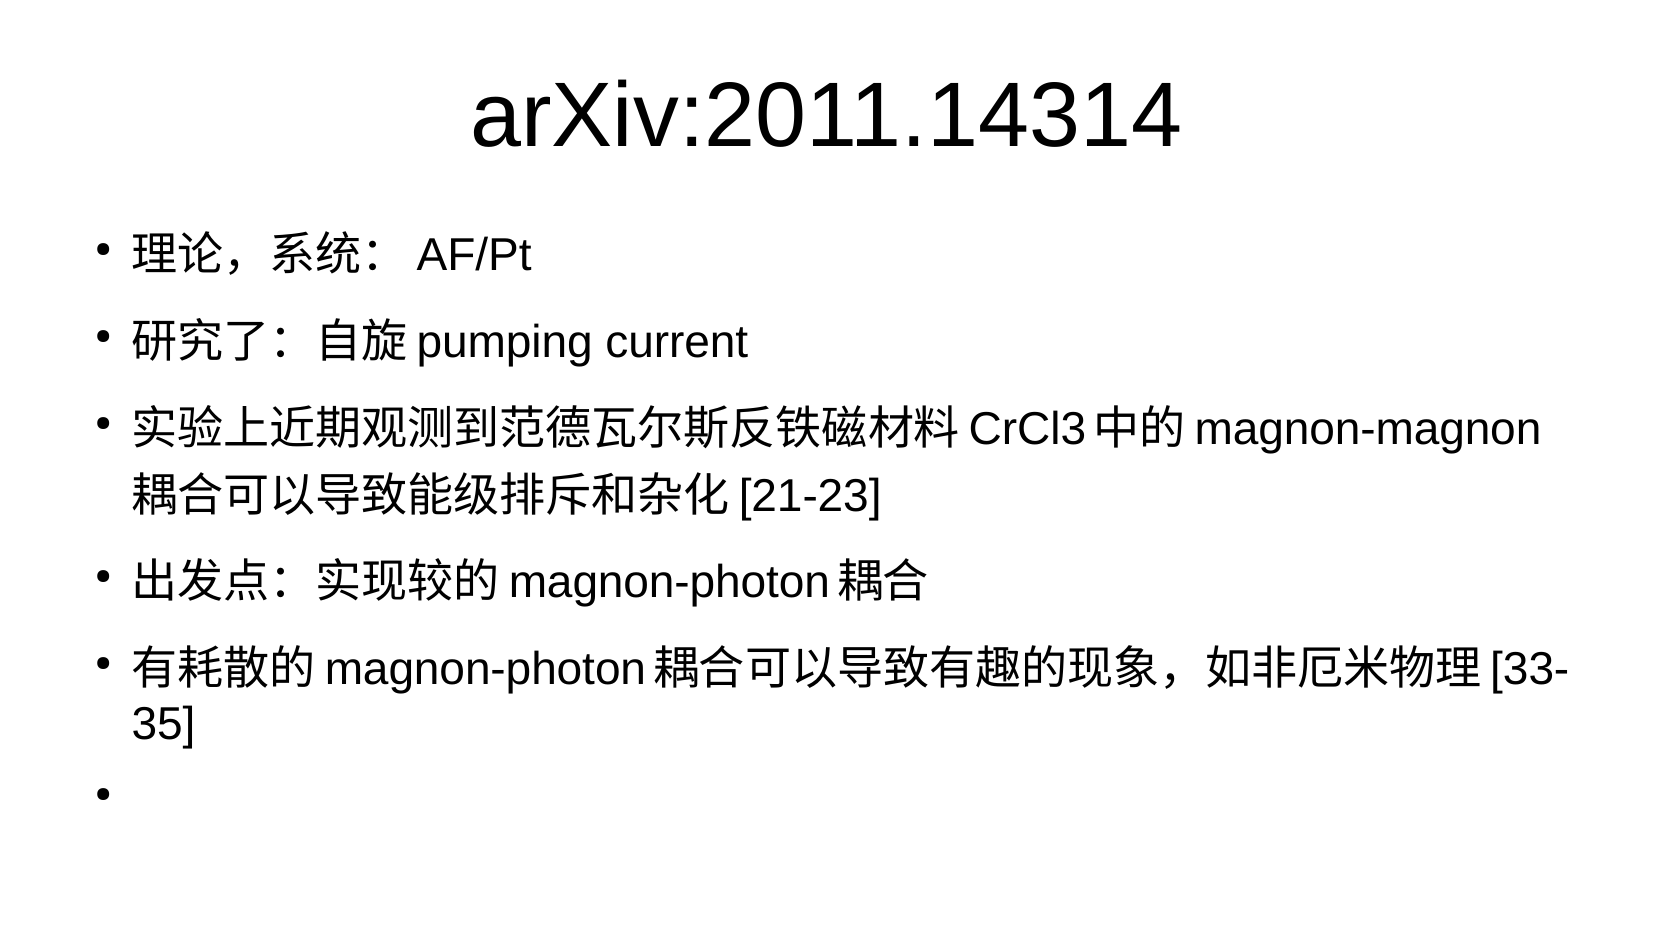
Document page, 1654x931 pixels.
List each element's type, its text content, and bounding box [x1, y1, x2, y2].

list 理论，系统：AF/Pt 研究了：自旋pumping current 实验上近期观测到范德瓦尔斯反铁磁材料CrCl3中的magnon-magnon耦合可以导致能级排斥和杂化[21-23] 出发点：实现较的magnon-photon耦合 有耗散的magnon-photon耦合可以导致有趣的现象，如非厄米物理[33-35] [82, 217, 1571, 758]
title arXiv:2011.14314 [82, 37, 1571, 193]
